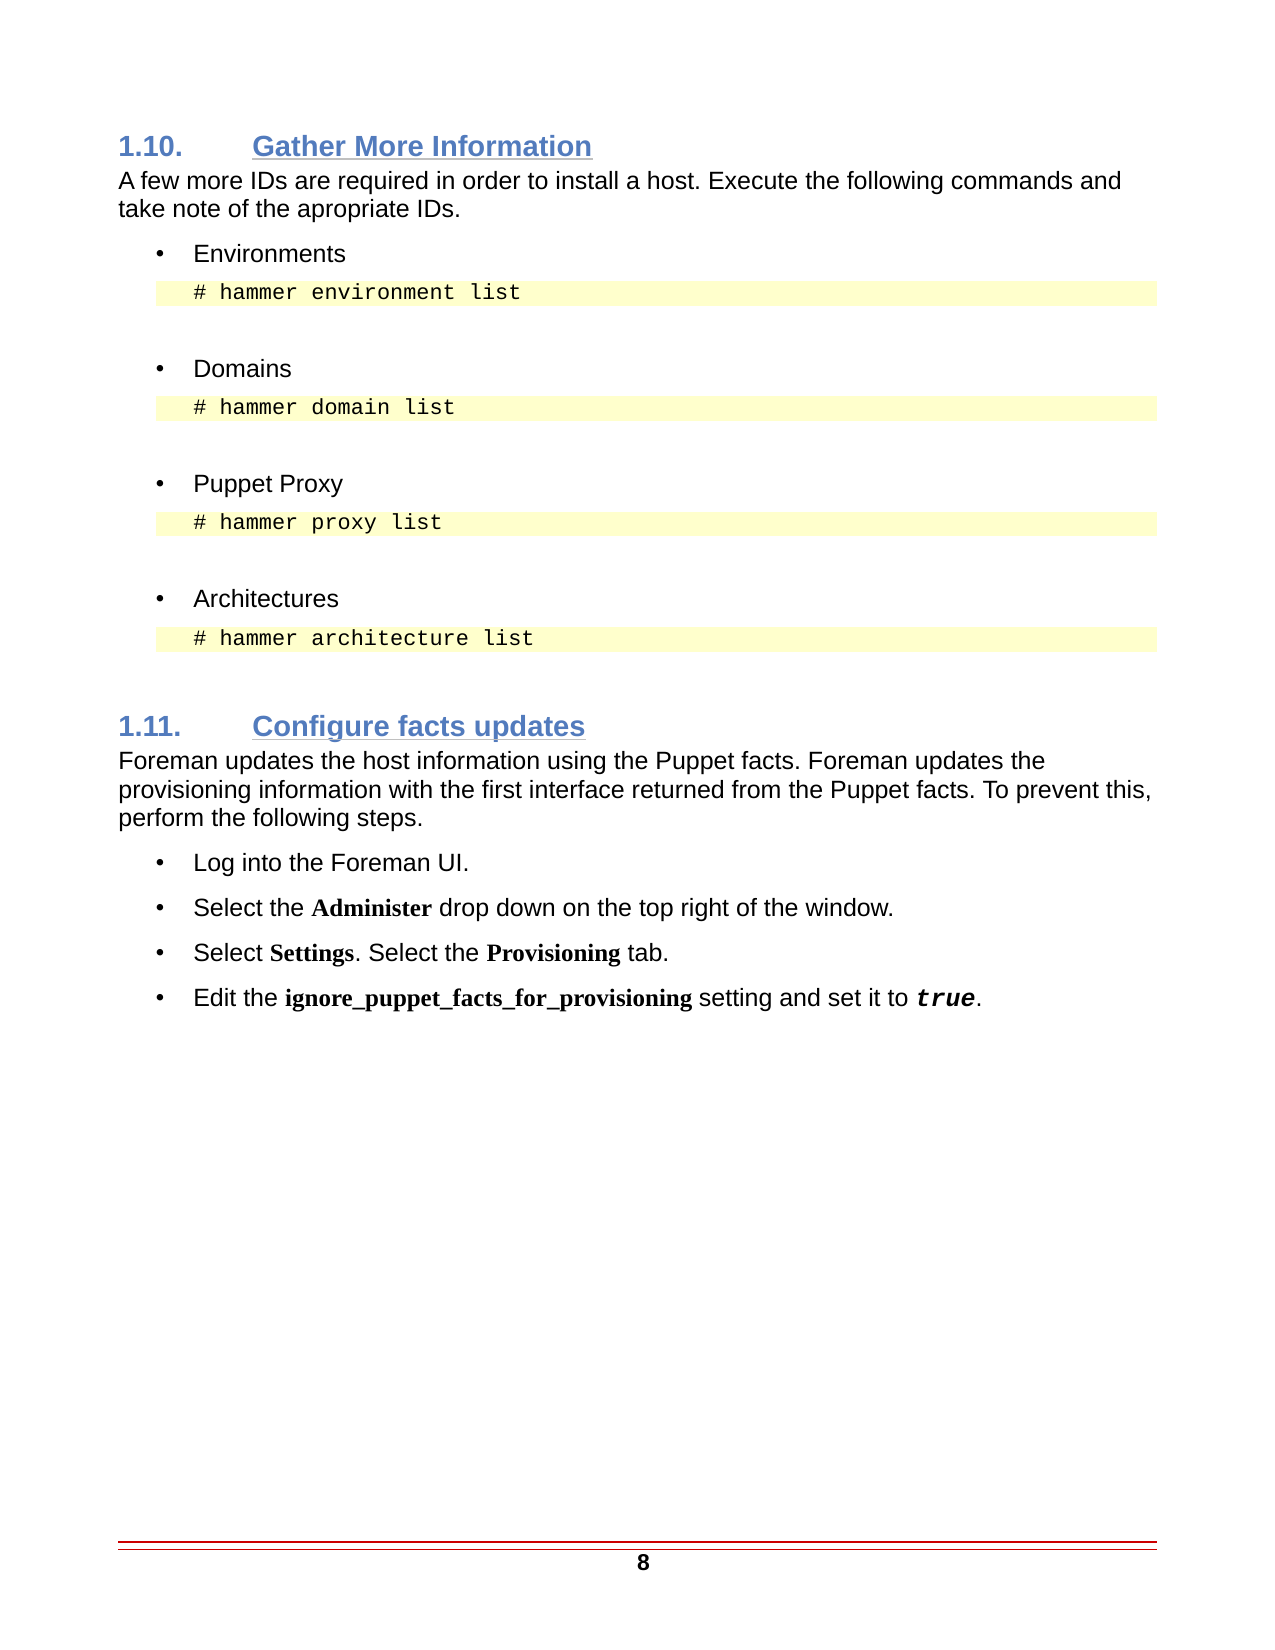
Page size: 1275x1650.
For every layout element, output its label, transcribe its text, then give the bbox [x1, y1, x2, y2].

list # hammer architecture list [156, 627, 1157, 652]
list Select Settings. Select the Provisioning tab. [156, 938, 1157, 967]
text Foreman updates the host information using the Puppet facts. Foreman updates the provisioning information with the first interface returned from the Puppet facts. To prevent this, perform the following steps. [118, 746, 1157, 832]
list # hammer proxy list [156, 512, 1157, 536]
list Domains [156, 354, 1157, 383]
list Environments [156, 238, 1157, 267]
subtitle Configure facts updates [118, 709, 1157, 743]
list # hammer domain list [156, 396, 1157, 421]
text A few more IDs are required in order to install a host. Execute the following commands and take note of the apropriate IDs. [118, 166, 1157, 223]
list Edit the ignore_puppet_facts_for_provisioning setting and set it to true. [156, 983, 1157, 1014]
list Architectures [156, 584, 1157, 613]
list Log into the Foreman UI. [156, 847, 1157, 876]
list # hammer environment list [156, 281, 1157, 306]
list Select the Administer drop down on the top right of the window. [156, 893, 1157, 922]
subtitle Gather More Information [118, 129, 1157, 163]
list Puppet Proxy [156, 469, 1157, 498]
